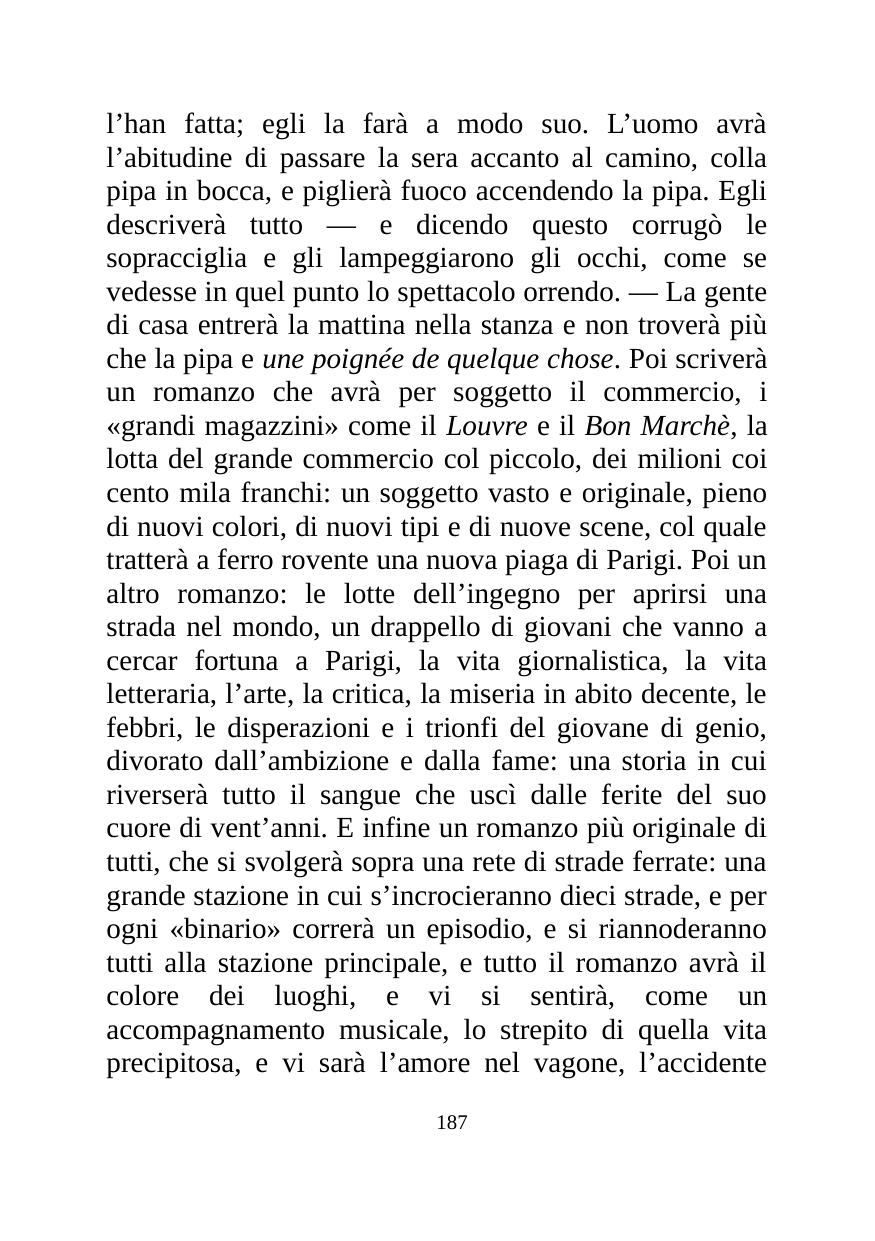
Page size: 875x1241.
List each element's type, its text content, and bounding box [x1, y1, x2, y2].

text l’han fatta; egli la farà a modo suo. L’uomo avrà l’abitudine di passare la sera accanto al camino, colla pipa in bocca, e piglierà fuoco accendendo la pipa. Egli descriverà tutto — e dicendo questo corrugò le sopracciglia e gli lampeggiarono gli occhi, come se vedesse in quel punto lo spettacolo orrendo. — La gente di casa entrerà la mattina nella stanza e non troverà più che la pipa e une poignée de quelque chose. Poi scriverà un romanzo che avrà per soggetto il commercio, i «grandi magazzini» come il Louvre e il Bon Marchè, la lotta del grande commercio col piccolo, dei milioni coi cento mila franchi: un soggetto vasto e originale, pieno di nuovi colori, di nuovi tipi e di nuove scene, col quale tratterà a ferro rovente una nuova piaga di Parigi. Poi un altro romanzo: le lotte dell’ingegno per aprirsi una strada nel mondo, un drappello di giovani che vanno a cercar fortuna a Parigi, la vita giornalistica, la vita letteraria, l’arte, la critica, la miseria in abito decente, le febbri, le disperazioni e i trionfi del giovane di genio, divorato dall’ambizione e dalla fame: una storia in cui riverserà tutto il sangue che uscì dalle ferite del suo cuore di vent’anni. E infine un romanzo più originale di tutti, che si svolgerà sopra una rete di strade ferrate: una grande stazione in cui s’incrocieranno dieci strade, e per ogni «binario» correrà un episodio, e si riannoderanno tutti alla stazione principale, e tutto il romanzo avrà il colore dei luoghi, e vi si sentirà, come un accompagnamento musicale, lo strepito di quella vita precipitosa, e vi sarà l’amore nel vagone, l’accidente [106, 106, 768, 1079]
